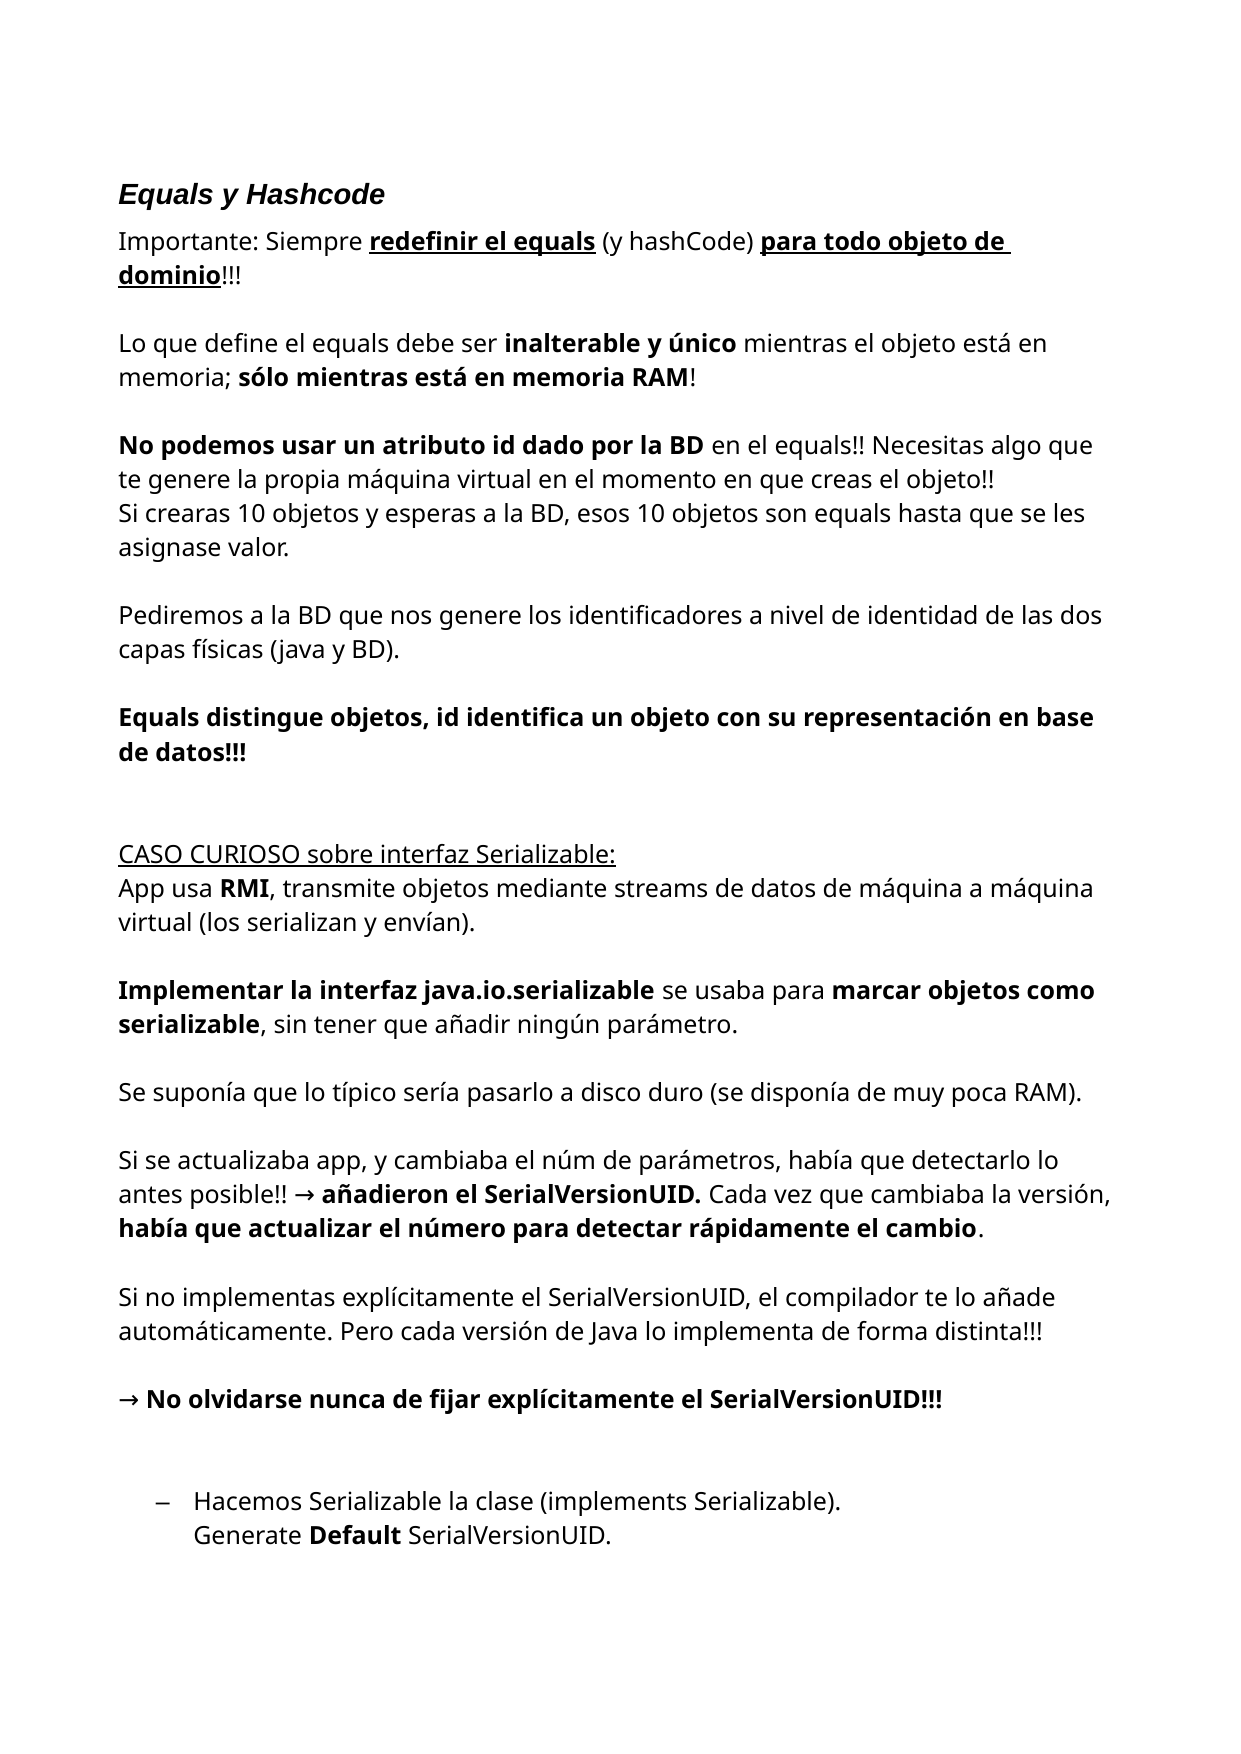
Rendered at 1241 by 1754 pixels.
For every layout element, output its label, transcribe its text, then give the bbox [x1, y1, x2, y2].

text Equals distingue objetos, id identifica un objeto con su representación en base de datos!!! [118, 700, 1122, 768]
text Pediremos a la BD que nos genere los identificadores a nivel de identidad de las dos capas físicas (java y BD). [118, 598, 1122, 666]
text App usa RMI, transmite objetos mediante streams de datos de máquina a máquina virtual (los serializan y envían). [118, 870, 1122, 938]
text Se suponía que lo típico sería pasarlo a disco duro (se disponía de muy poca RAM). [118, 1075, 1122, 1109]
text CASO CURIOSO sobre interfaz Serializable: [118, 836, 1122, 870]
text Implementar la interfaz java.io.serializable se usaba para marcar objetos como serializable, sin tener que añadir ningún parámetro. [118, 973, 1122, 1041]
subtitle Equals y Hashcode [118, 177, 1122, 211]
text Si se actualizaba app, y cambiaba el núm de parámetros, había que detectarlo lo antes posible!! → añadieron el SerialVersionUID. Cada vez que cambiaba la versión, había que actualizar el número para detectar rápidamente el cambio. [118, 1143, 1122, 1245]
text → No olvidarse nunca de fijar explícitamente el SerialVersionUID!!! [118, 1381, 1122, 1415]
text Importante: Siempre redefinir el equals (y hashCode) para todo objeto de dominio!!! [118, 223, 1122, 291]
list Generate Default SerialVersionUID. [156, 1518, 1122, 1552]
text Si no implementas explícitamente el SerialVersionUID, el compilador te lo añade automáticamente. Pero cada versión de Java lo implementa de forma distinta!!! [118, 1279, 1122, 1347]
text No podemos usar un atributo id dado por la BD en el equals!! Necesitas algo que te genere la propia máquina virtual en el momento en que creas el objeto!! Si crearas 10 objetos y esperas a la BD, esos 10 objetos son equals hasta que se les asignase valor. [118, 428, 1122, 564]
text Lo que define el equals debe ser inalterable y único mientras el objeto está en memoria; sólo mientras está en memoria RAM! [118, 325, 1122, 393]
list Hacemos Serializable la clase (implements Serializable). [156, 1483, 1122, 1518]
